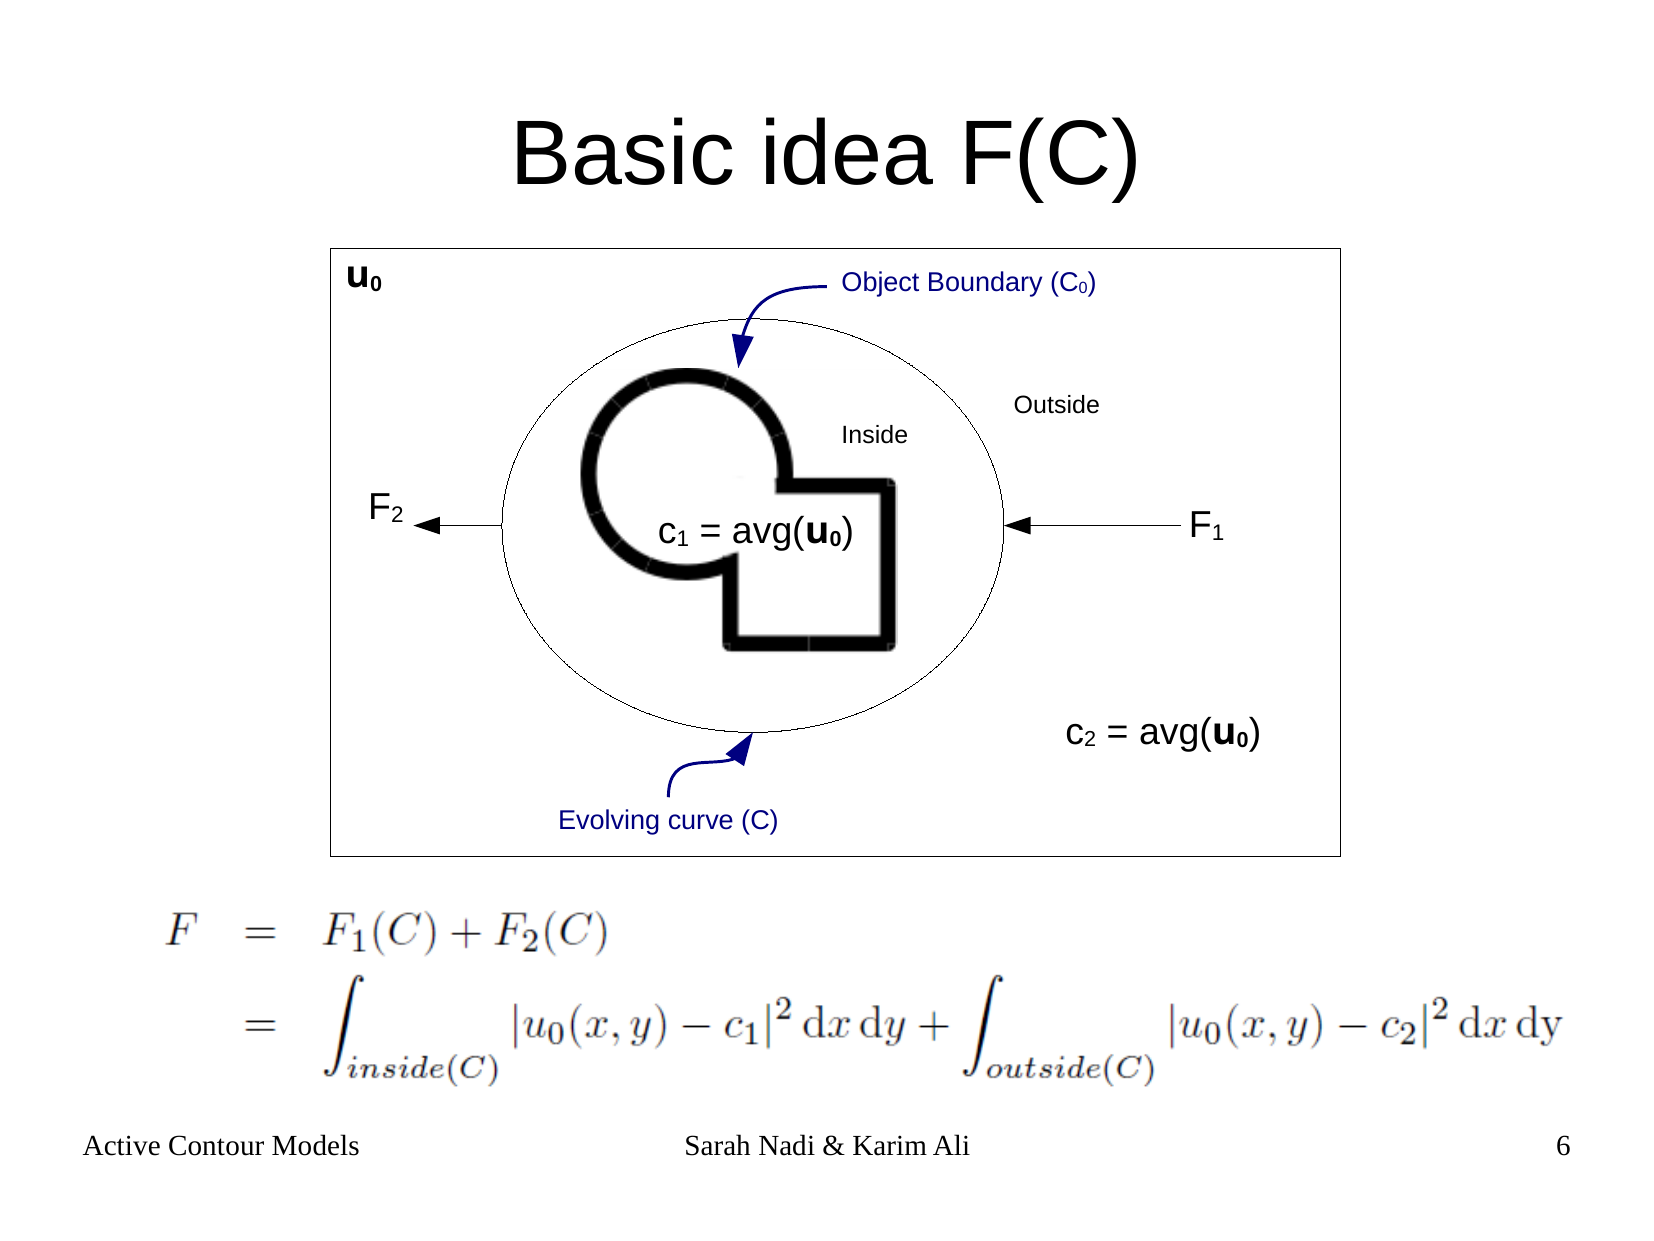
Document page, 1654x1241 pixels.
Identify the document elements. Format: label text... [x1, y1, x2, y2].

text_box F2 [353, 478, 419, 547]
text_box c1 = avg(u0) [643, 496, 865, 569]
title Basic idea F(C) [393, 249, 1340, 257]
text_box Evolving curve (C) [543, 797, 794, 843]
text_box F1 [1174, 496, 1240, 565]
title Basic idea F(C) [82, 49, 1571, 257]
picture [579, 368, 898, 656]
text_box u0 [330, 240, 393, 313]
text_box c2 = avg(u0) [1050, 696, 1272, 770]
text_box Inside [826, 413, 931, 457]
text_box Object Boundary (C0) [826, 259, 1152, 314]
text_box Outside [998, 383, 1123, 427]
picture [143, 881, 1579, 1117]
